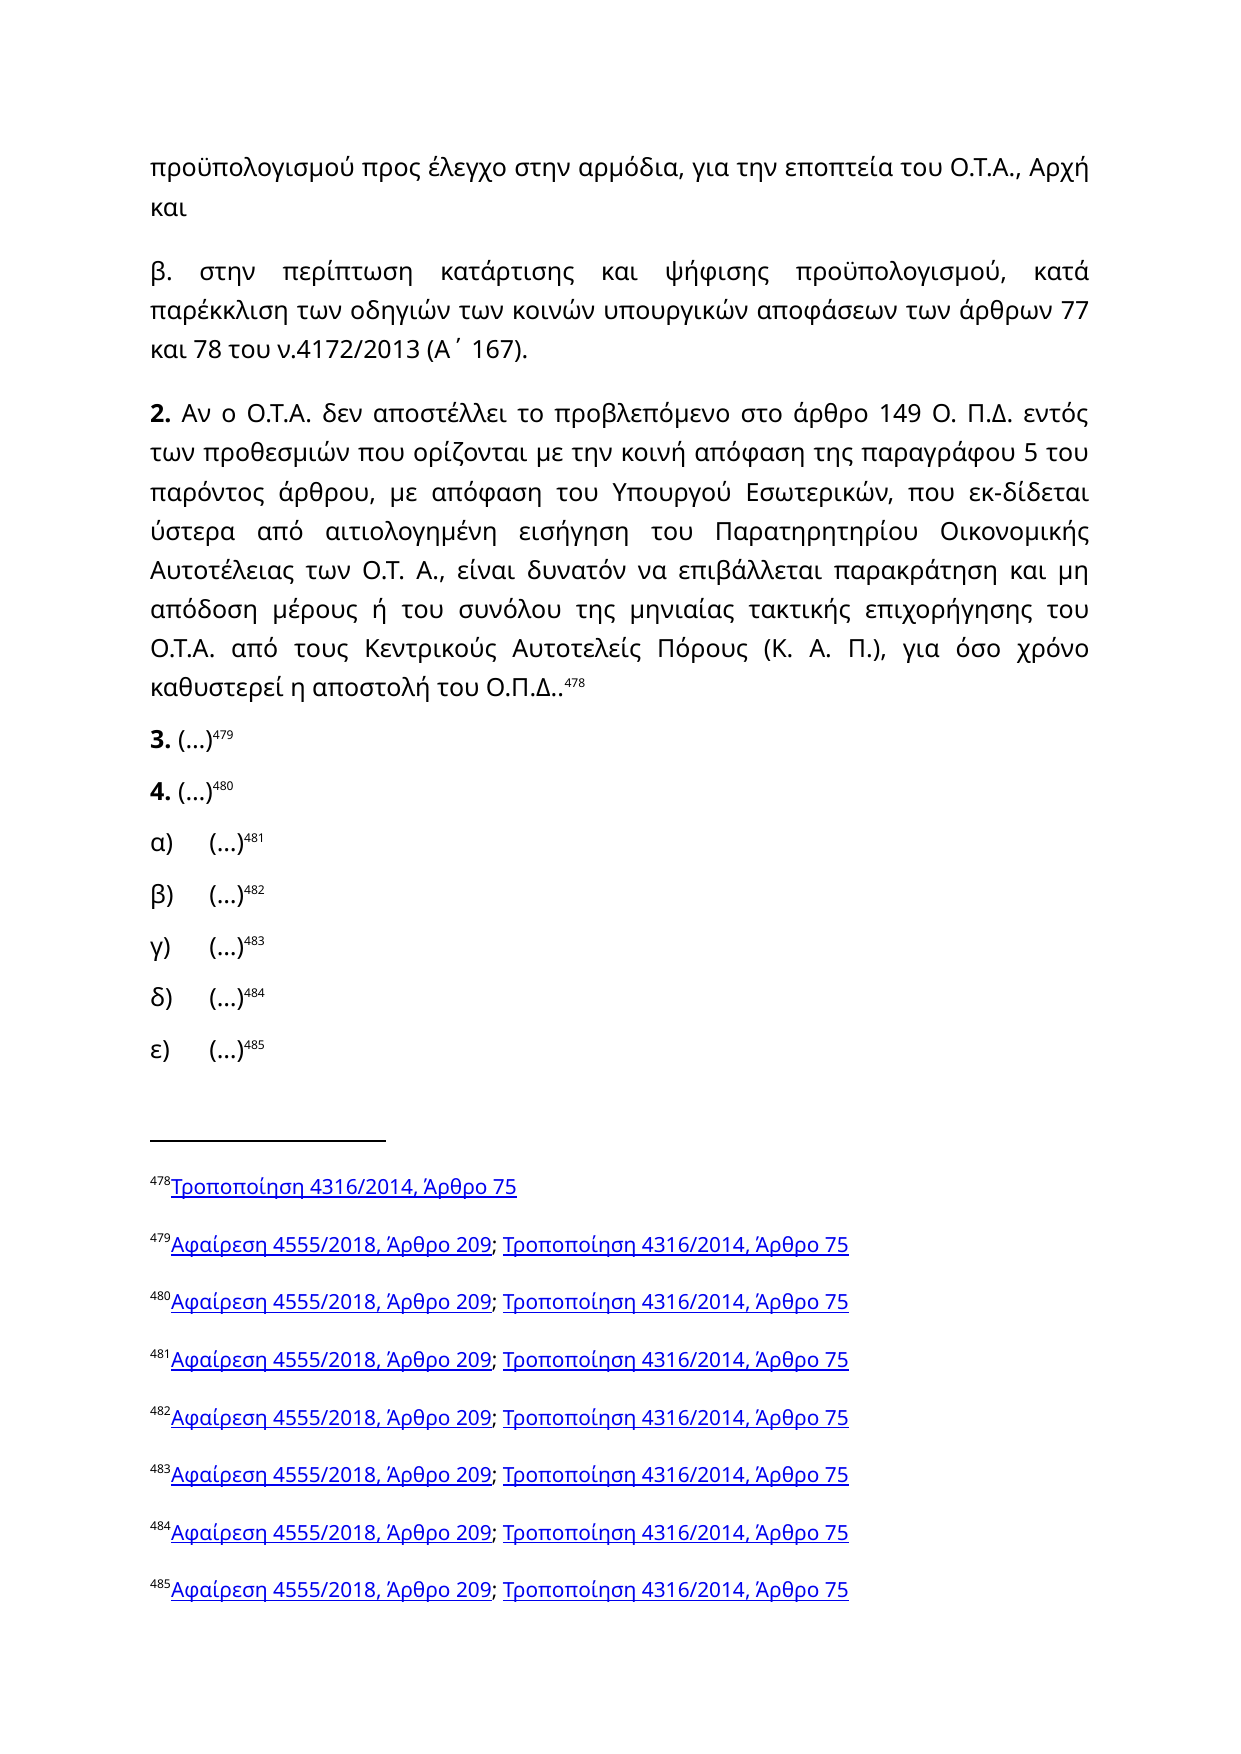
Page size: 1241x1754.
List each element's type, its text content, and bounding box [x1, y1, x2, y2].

text 3. (…) [150, 722, 1090, 756]
list γ) (…) [150, 928, 1090, 962]
list α) (…) [150, 825, 1090, 859]
text Αφαίρεση 4555/2018, Άρθρο 209; Τροποποίηση 4316/2014, Άρθρο 75 [150, 1403, 1090, 1431]
list δ) (…) [150, 980, 1090, 1014]
list β) (…) [150, 877, 1090, 911]
text Αφαίρεση 4555/2018, Άρθρο 209; Τροποποίηση 4316/2014, Άρθρο 75 [150, 1345, 1090, 1373]
text 4. (…) [150, 773, 1090, 807]
text β. στην περίπτωση κατάρτισης και ψήφισης προϋπολογισμού, κατά παρέκκλιση των οδηγιών των κοινών υπουργικών αποφάσεων των άρθρων 77 και 78 του ν.4172/2013 (Α΄ 167). [150, 253, 1090, 366]
text Αφαίρεση 4555/2018, Άρθρο 209; Τροποποίηση 4316/2014, Άρθρο 75 [150, 1576, 1090, 1604]
text Αφαίρεση 4555/2018, Άρθρο 209; Τροποποίηση 4316/2014, Άρθρο 75 [150, 1460, 1090, 1489]
text Τροποποίηση 4316/2014, Άρθρο 75 [150, 1172, 1090, 1201]
text 2. Αν ο Ο.Τ.Α. δεν αποστέλλει το προβλεπόμενο στο άρθρο 149 Ο. Π.Δ. εντός των προθεσμιών που ορίζονται με την κοινή απόφαση της παραγράφου 5 του παρόντος άρθρου, με απόφαση του Υπουργού Εσωτερικών, που εκ-δίδεται ύστερα από αιτιολογημένη εισήγηση του Παρατηρητηρίου Οικονομικής Αυτοτέλειας των Ο.Τ. Α., είναι δυνατόν να επιβάλλεται παρακράτηση και μη απόδοση μέρους ή του συνόλου της μηνιαίας τακτικής επιχορήγησης του Ο.Τ.Α. από τους Κεντρικούς Αυτοτελείς Πόρους (Κ. Α. Π.), για όσο χρόνο καθυστερεί η αποστολή του Ο.Π.Δ.. [150, 396, 1090, 704]
text Αφαίρεση 4555/2018, Άρθρο 209; Τροποποίηση 4316/2014, Άρθρο 75 [150, 1230, 1090, 1258]
text Αφαίρεση 4555/2018, Άρθρο 209; Τροποποίηση 4316/2014, Άρθρο 75 [150, 1287, 1090, 1316]
text Αφαίρεση 4555/2018, Άρθρο 209; Τροποποίηση 4316/2014, Άρθρο 75 [150, 1518, 1090, 1546]
text προϋπολογισμού προς έλεγχο στην αρμόδια, για την εποπτεία του Ο.Τ.Α., Αρχή και [150, 150, 1090, 223]
list ε) (…) [150, 1032, 1090, 1066]
